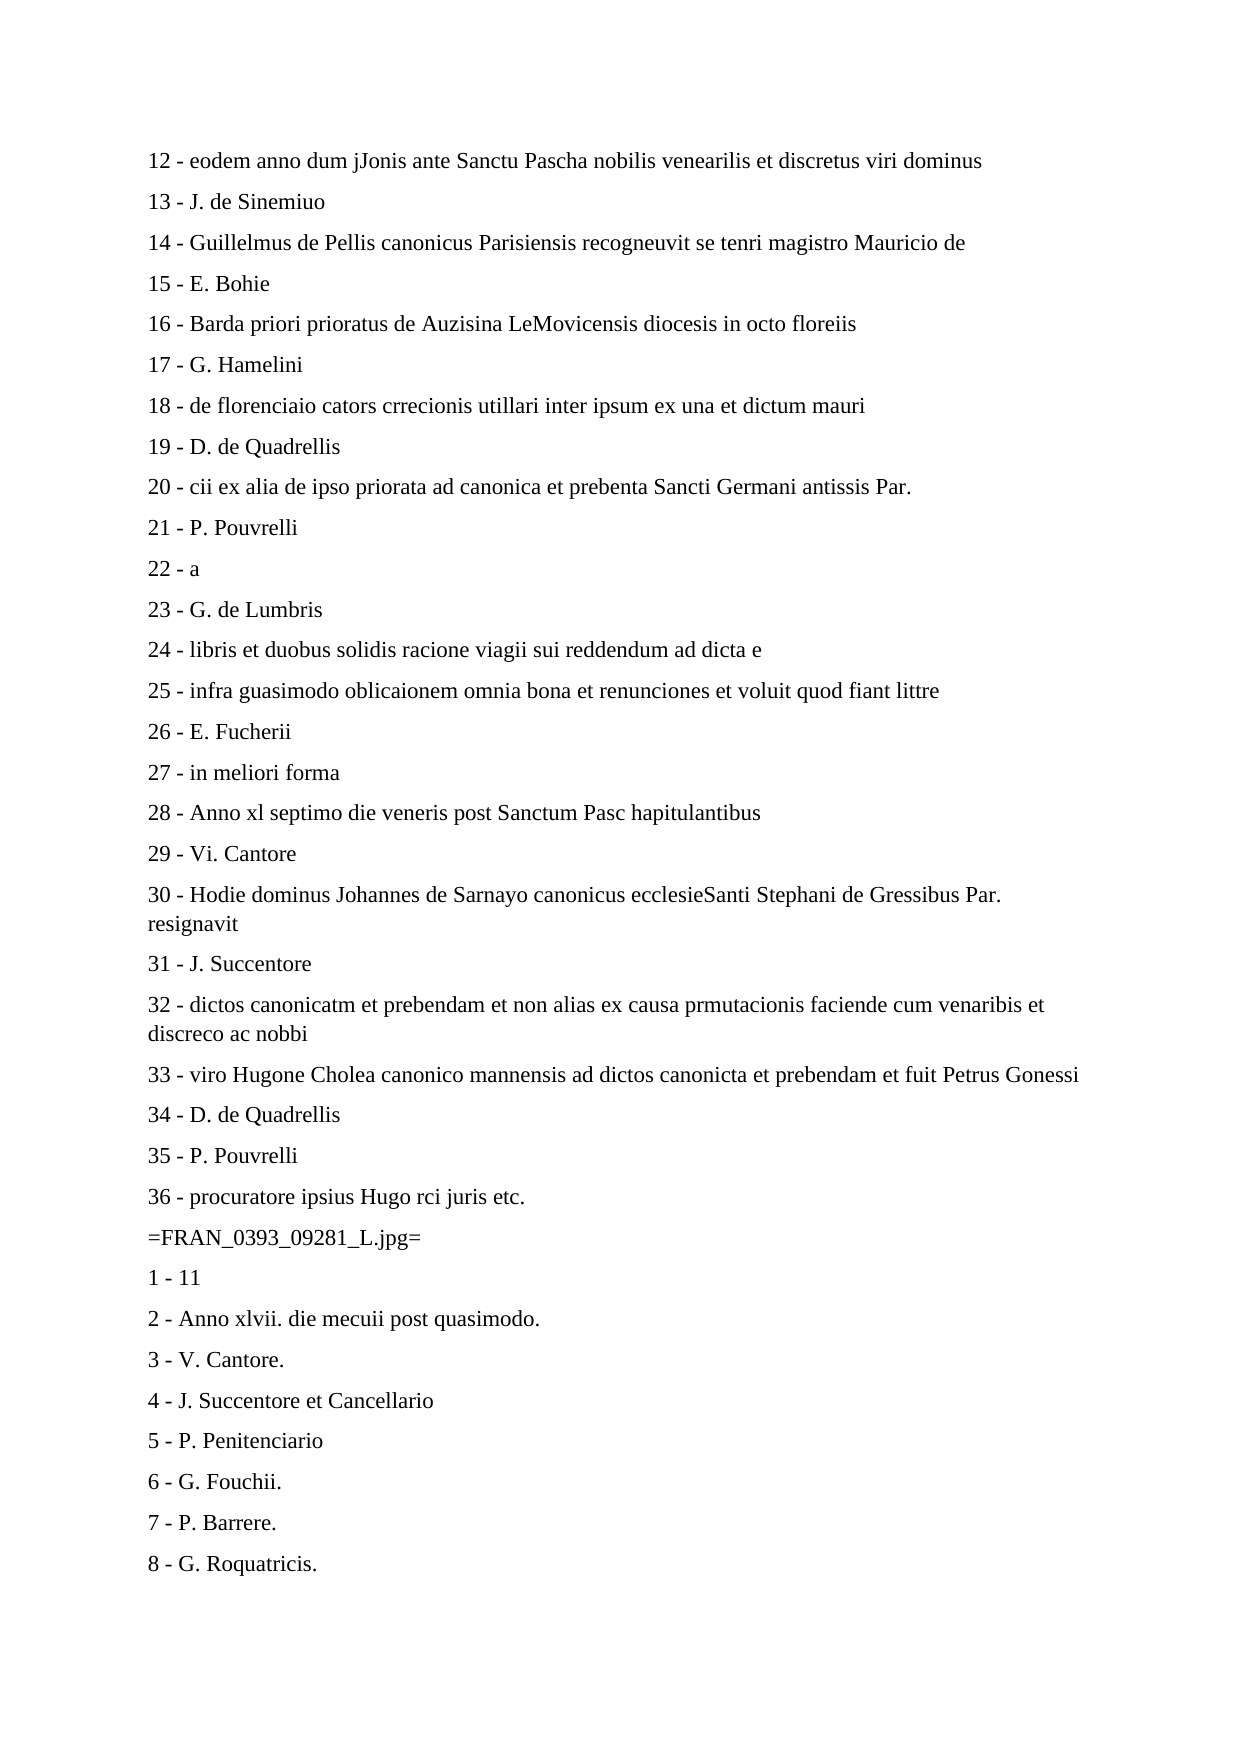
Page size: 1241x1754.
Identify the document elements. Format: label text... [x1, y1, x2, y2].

text 4 - J. Succentore et Cancellario [148, 1387, 1093, 1413]
text 18 - de florenciaio cators crrecionis utillari inter ipsum ex una et dictum mauri [148, 392, 1093, 418]
text 33 - viro Hugone Cholea canonico mannensis ad dictos canonicta et prebendam et fuit Petrus Gonessi [148, 1061, 1093, 1087]
text 26 - E. Fucherii [148, 718, 1093, 744]
text 1 - 11 [148, 1264, 1093, 1291]
text 2 - Anno xlvii. die mecuii post quasimodo. [148, 1305, 1093, 1332]
text 25 - infra guasimodo oblicaionem omnia bona et renunciones et voluit quod fiant littre [148, 677, 1093, 703]
text =FRAN_0393_09281_L.jpg= [148, 1224, 1093, 1250]
text 13 - J. de Sinemiuo [148, 188, 1093, 215]
text 32 - dictos canonicatm et prebendam et non alias ex causa prmutacionis faciende cum venaribis et discreco ac nobbi [148, 991, 1093, 1046]
text 8 - G. Roquatricis. [148, 1549, 1093, 1576]
text 22 - a [148, 555, 1093, 581]
text 17 - G. Hamelini [148, 351, 1093, 378]
text 3 - V. Cantore. [148, 1346, 1093, 1372]
text 31 - J. Succentore [148, 950, 1093, 977]
text 34 - D. de Quadrellis [148, 1102, 1093, 1128]
text 29 - Vi. Cantore [148, 840, 1093, 866]
text 24 - libris et duobus solidis racione viagii sui reddendum ad dicta e [148, 636, 1093, 663]
text 15 - E. Bohie [148, 270, 1093, 296]
text 36 - procuratore ipsius Hugo rci juris etc. [148, 1183, 1093, 1209]
text 7 - P. Barrere. [148, 1509, 1093, 1535]
text 14 - Guillelmus de Pellis canonicus Parisiensis recogneuvit se tenri magistro Mauricio de [148, 229, 1093, 255]
text 19 - D. de Quadrellis [148, 433, 1093, 459]
text 27 - in meliori forma [148, 758, 1093, 785]
text 30 - Hodie dominus Johannes de Sarnayo canonicus ecclesieSanti Stephani de Gressibus Par. resignavit [148, 881, 1093, 936]
text 5 - P. Penitenciario [148, 1427, 1093, 1454]
text 35 - P. Pouvrelli [148, 1142, 1093, 1169]
text 6 - G. Fouchii. [148, 1468, 1093, 1494]
text 16 - Barda priori prioratus de Auzisina LeMovicensis diocesis in octo floreiis [148, 311, 1093, 337]
text 23 - G. de Lumbris [148, 596, 1093, 622]
text 20 - cii ex alia de ipso priorata ad canonica et prebenta Sancti Germani antissis Par. [148, 473, 1093, 500]
text 28 - Anno xl septimo die veneris post Sanctum Pasc hapitulantibus [148, 799, 1093, 826]
text 12 - eodem anno dum jJonis ante Sanctu Pascha nobilis venearilis et discretus viri dominus [148, 148, 1093, 174]
text 21 - P. Pouvrelli [148, 514, 1093, 541]
